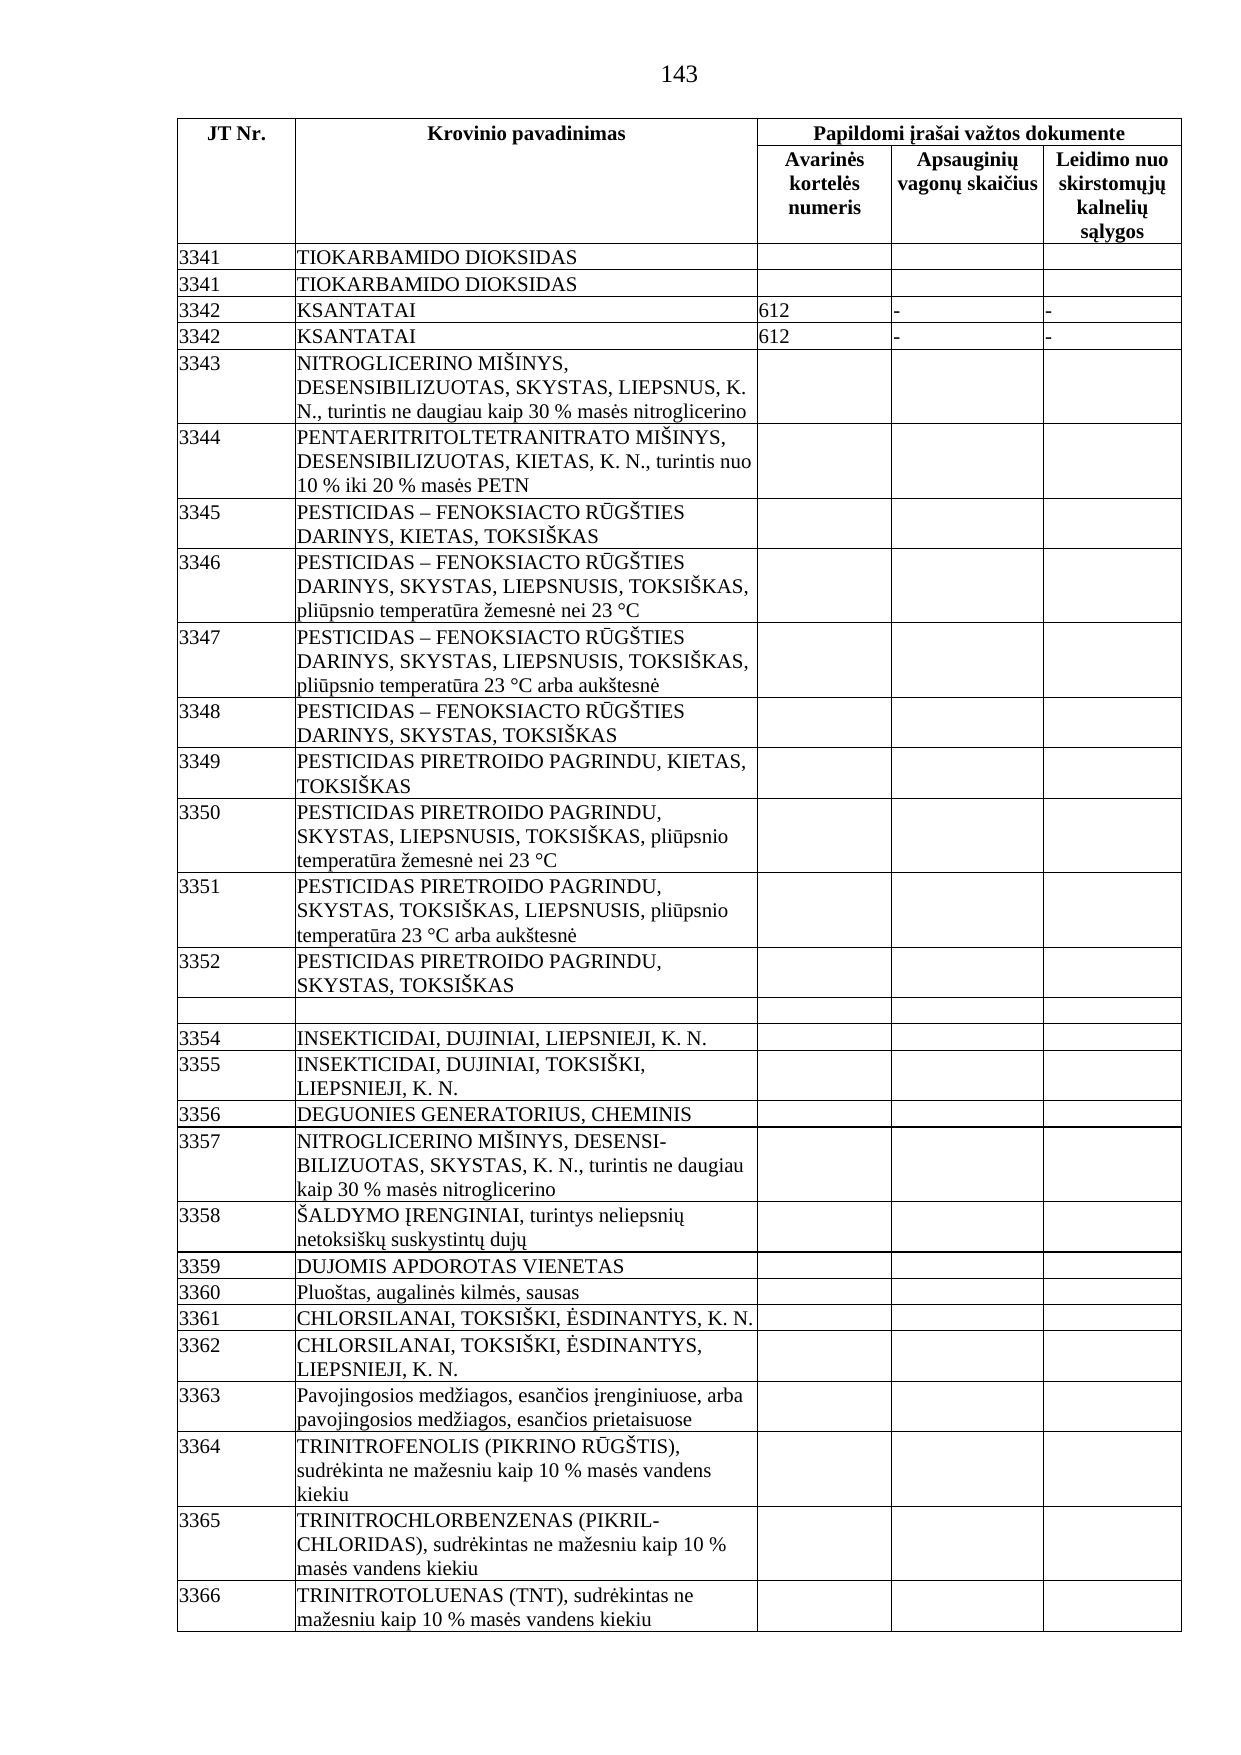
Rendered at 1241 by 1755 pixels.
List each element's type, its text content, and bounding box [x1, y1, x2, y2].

table_cell Avarinės kortelės numeris [758, 146, 891, 243]
table_cell PESTICIDAS PIRETROIDO PAGRINDU, SKYSTAS, TOKSIŠKAS, LIEPSNUSIS, pliūpsnio temperatūra 23 °C arba aukštesnė [296, 873, 757, 947]
table_cell PESTICIDAS – FENOKSIACTO RŪGŠTIES DARINYS, SKYSTAS, TOKSIŠKAS [296, 698, 757, 747]
table_cell [1044, 1581, 1181, 1631]
table_cell [892, 1331, 1043, 1381]
table_cell 3350 [178, 799, 295, 872]
table_cell [758, 1507, 891, 1580]
table_cell DUJOMIS APDOROTAS VIENETAS [296, 1253, 757, 1278]
table_cell [892, 1101, 1043, 1126]
table_cell [178, 998, 295, 1023]
table_cell Pluoštas, augalinės kilmės, sausas [296, 1279, 757, 1304]
table_cell PESTICIDAS – FENOKSIACTO RŪGŠTIES DARINYS, KIETAS, TOKSIŠKAS [296, 499, 757, 548]
table_cell [892, 1024, 1043, 1050]
table_cell 3359 [178, 1253, 295, 1278]
table_cell [892, 1253, 1043, 1278]
table_cell TRINITROTOLUENAS (TNT), sudrėkintas ne mažesniu kaip 10 % masės vandens kiekiu [296, 1581, 757, 1631]
table_cell [1044, 1382, 1181, 1431]
table_cell [296, 998, 757, 1023]
table_cell [1044, 244, 1181, 269]
table_cell - [892, 297, 1043, 322]
table_cell PESTICIDAS PIRETROIDO PAGRINDU, SKYSTAS, LIEPSNUSIS, TOKSIŠKAS, pliūpsnio temperatūra žemesnė nei 23 °C [296, 799, 757, 872]
table_cell [758, 350, 891, 423]
table_cell ŠALDYMO ĮRENGINIAI, turintys neliepsnių netoksiškų suskystintų dujų [296, 1202, 757, 1251]
table_cell KSANTATAI [296, 297, 757, 322]
table_cell [1044, 1202, 1181, 1251]
table_cell [1044, 1051, 1181, 1100]
table_cell 3341 [178, 244, 295, 269]
table_cell [1044, 1331, 1181, 1381]
table_cell 3341 [178, 270, 295, 296]
table_cell [1044, 1279, 1181, 1304]
table_cell [892, 424, 1043, 497]
table_cell [758, 698, 891, 747]
table_cell [758, 1581, 891, 1631]
table_cell [1044, 748, 1181, 798]
table_cell PESTICIDAS – FENOKSIACTO RŪGŠTIES DARINYS, SKYSTAS, LIEPSNUSIS, TOKSIŠKAS, pliūpsnio temperatūra žemesnė nei 23 °C [296, 549, 757, 622]
table_cell 3352 [178, 948, 295, 997]
table_cell [1044, 998, 1181, 1023]
table_cell [892, 1128, 1043, 1201]
table_cell NITROGLICERINO MIŠINYS, DESENSIBILIZUOTAS, SKYSTAS, LIEPSNUS, K. N., turintis ne daugiau kaip 30 % masės nitroglicerino [296, 350, 757, 423]
table_cell [892, 799, 1043, 872]
table_cell 612 [758, 297, 891, 322]
table_cell [1044, 424, 1181, 497]
table_cell [758, 499, 891, 548]
table_cell INSEKTICIDAI, DUJINIAI, LIEPSNIEJI, K. N. [296, 1024, 757, 1050]
table_cell [758, 873, 891, 947]
table_cell - [892, 323, 1043, 348]
table_cell 3356 [178, 1101, 295, 1126]
table_cell [892, 1051, 1043, 1100]
table_cell 3351 [178, 873, 295, 947]
table_cell TRINITROCHLORBENZENAS (PIKRIL-CHLORIDAS), sudrėkintas ne mažesniu kaip 10 % masės vandens kiekiu [296, 1507, 757, 1580]
table_cell DEGUONIES GENERATORIUS, CHEMINIS [296, 1101, 757, 1126]
table_cell [758, 1331, 891, 1381]
table_cell [758, 948, 891, 997]
table_cell 3360 [178, 1279, 295, 1304]
table_cell 3361 [178, 1305, 295, 1330]
table_cell [758, 1128, 891, 1201]
table_cell [892, 270, 1043, 296]
table_cell [758, 1051, 891, 1100]
table_cell [758, 1202, 891, 1251]
table_cell PENTAERITRITOLTETRANITRATO MIŠINYS, DESENSIBILIZUOTAS, KIETAS, K. N., turintis nuo 10 % iki 20 % masės PETN [296, 424, 757, 497]
table_cell [1044, 1432, 1181, 1506]
table_cell [892, 748, 1043, 798]
table_cell [1044, 799, 1181, 872]
table_cell 612 [758, 323, 891, 348]
table_cell [1044, 549, 1181, 622]
table_cell [1044, 1024, 1181, 1050]
table_cell 3346 [178, 549, 295, 622]
table_cell [892, 499, 1043, 548]
table_cell NITROGLICERINO MIŠINYS, DESENSI-BILIZUOTAS, SKYSTAS, K. N., turintis ne daugiau kaip 30 % masės nitroglicerino [296, 1128, 757, 1201]
table_cell Leidimo nuo skirstomųjų kalnelių sąlygos [1044, 146, 1181, 243]
table_header Papildomi įrašai važtos dokumente [758, 119, 1181, 144]
table_cell 3349 [178, 748, 295, 798]
table_cell - [1044, 297, 1181, 322]
table_cell [1044, 1101, 1181, 1126]
table_cell KSANTATAI [296, 323, 757, 348]
table_cell [892, 350, 1043, 423]
table_cell [758, 1382, 891, 1431]
table_cell PESTICIDAS PIRETROIDO PAGRINDU, KIETAS, TOKSIŠKAS [296, 748, 757, 798]
table_header JT Nr. [178, 119, 295, 243]
table_cell [1044, 1128, 1181, 1201]
table_cell 3363 [178, 1382, 295, 1431]
table_cell [758, 748, 891, 798]
table_cell Apsauginių vagonų skaičius [892, 146, 1043, 243]
table_cell [1044, 1253, 1181, 1278]
table_cell [1044, 270, 1181, 296]
table_cell 3347 [178, 623, 295, 697]
table_cell [892, 1305, 1043, 1330]
table_cell 3366 [178, 1581, 295, 1631]
table_cell [892, 1279, 1043, 1304]
table_cell [758, 1024, 891, 1050]
table_cell [1044, 948, 1181, 997]
table_cell [892, 698, 1043, 747]
table_cell [1044, 873, 1181, 947]
table_cell INSEKTICIDAI, DUJINIAI, TOKSIŠKI, LIEPSNIEJI, K. N. [296, 1051, 757, 1100]
table_cell [892, 998, 1043, 1023]
table_cell [758, 270, 891, 296]
table_cell [892, 873, 1043, 947]
table_cell [758, 1101, 891, 1126]
table_cell CHLORSILANAI, TOKSIŠKI, ĖSDINANTYS, LIEPSNIEJI, K. N. [296, 1331, 757, 1381]
table_cell 3365 [178, 1507, 295, 1580]
table_cell [892, 1202, 1043, 1251]
table_cell [758, 549, 891, 622]
table_cell PESTICIDAS PIRETROIDO PAGRINDU, SKYSTAS, TOKSIŠKAS [296, 948, 757, 997]
table_cell [1044, 499, 1181, 548]
table_cell 3354 [178, 1024, 295, 1050]
table_cell [892, 1581, 1043, 1631]
table_cell [892, 244, 1043, 269]
table_cell 3358 [178, 1202, 295, 1251]
table_cell [758, 1253, 891, 1278]
table_cell 3342 [178, 297, 295, 322]
table_cell [758, 424, 891, 497]
table_cell 3344 [178, 424, 295, 497]
table_cell [758, 623, 891, 697]
table_cell 3362 [178, 1331, 295, 1381]
table_cell Pavojingosios medžiagos, esančios įrenginiuose, arba pavojingosios medžiagos, esančios prietaisuose [296, 1382, 757, 1431]
table_cell [758, 998, 891, 1023]
table_cell [892, 549, 1043, 622]
table_cell PESTICIDAS – FENOKSIACTO RŪGŠTIES DARINYS, SKYSTAS, LIEPSNUSIS, TOKSIŠKAS, pliūpsnio temperatūra 23 °C arba aukštesnė [296, 623, 757, 697]
table_cell [892, 1382, 1043, 1431]
table_cell [758, 244, 891, 269]
table_cell [1044, 698, 1181, 747]
table_cell 3345 [178, 499, 295, 548]
table_cell [1044, 1507, 1181, 1580]
table_cell [892, 1432, 1043, 1506]
table_cell 3343 [178, 350, 295, 423]
table_cell [1044, 1305, 1181, 1330]
table_cell [892, 1507, 1043, 1580]
table_cell 3342 [178, 323, 295, 348]
table_cell 3364 [178, 1432, 295, 1506]
table_cell - [1044, 323, 1181, 348]
table_cell 3355 [178, 1051, 295, 1100]
table_cell [1044, 350, 1181, 423]
table_cell [892, 623, 1043, 697]
table_cell 3357 [178, 1128, 295, 1201]
table_cell [758, 1305, 891, 1330]
table_cell 3348 [178, 698, 295, 747]
table_cell TIOKARBAMIDO DIOKSIDAS [296, 244, 757, 269]
table_cell [758, 799, 891, 872]
table_cell CHLORSILANAI, TOKSIŠKI, ĖSDINANTYS, K. N. [296, 1305, 757, 1330]
table_cell TRINITROFENOLIS (PIKRINO RŪGŠTIS), sudrėkinta ne mažesniu kaip 10 % masės vandens kiekiu [296, 1432, 757, 1506]
table_cell [758, 1432, 891, 1506]
table_cell TIOKARBAMIDO DIOKSIDAS [296, 270, 757, 296]
table_cell [892, 948, 1043, 997]
table_cell [1044, 623, 1181, 697]
table_cell [758, 1279, 891, 1304]
table_header Krovinio pavadinimas [296, 119, 757, 243]
